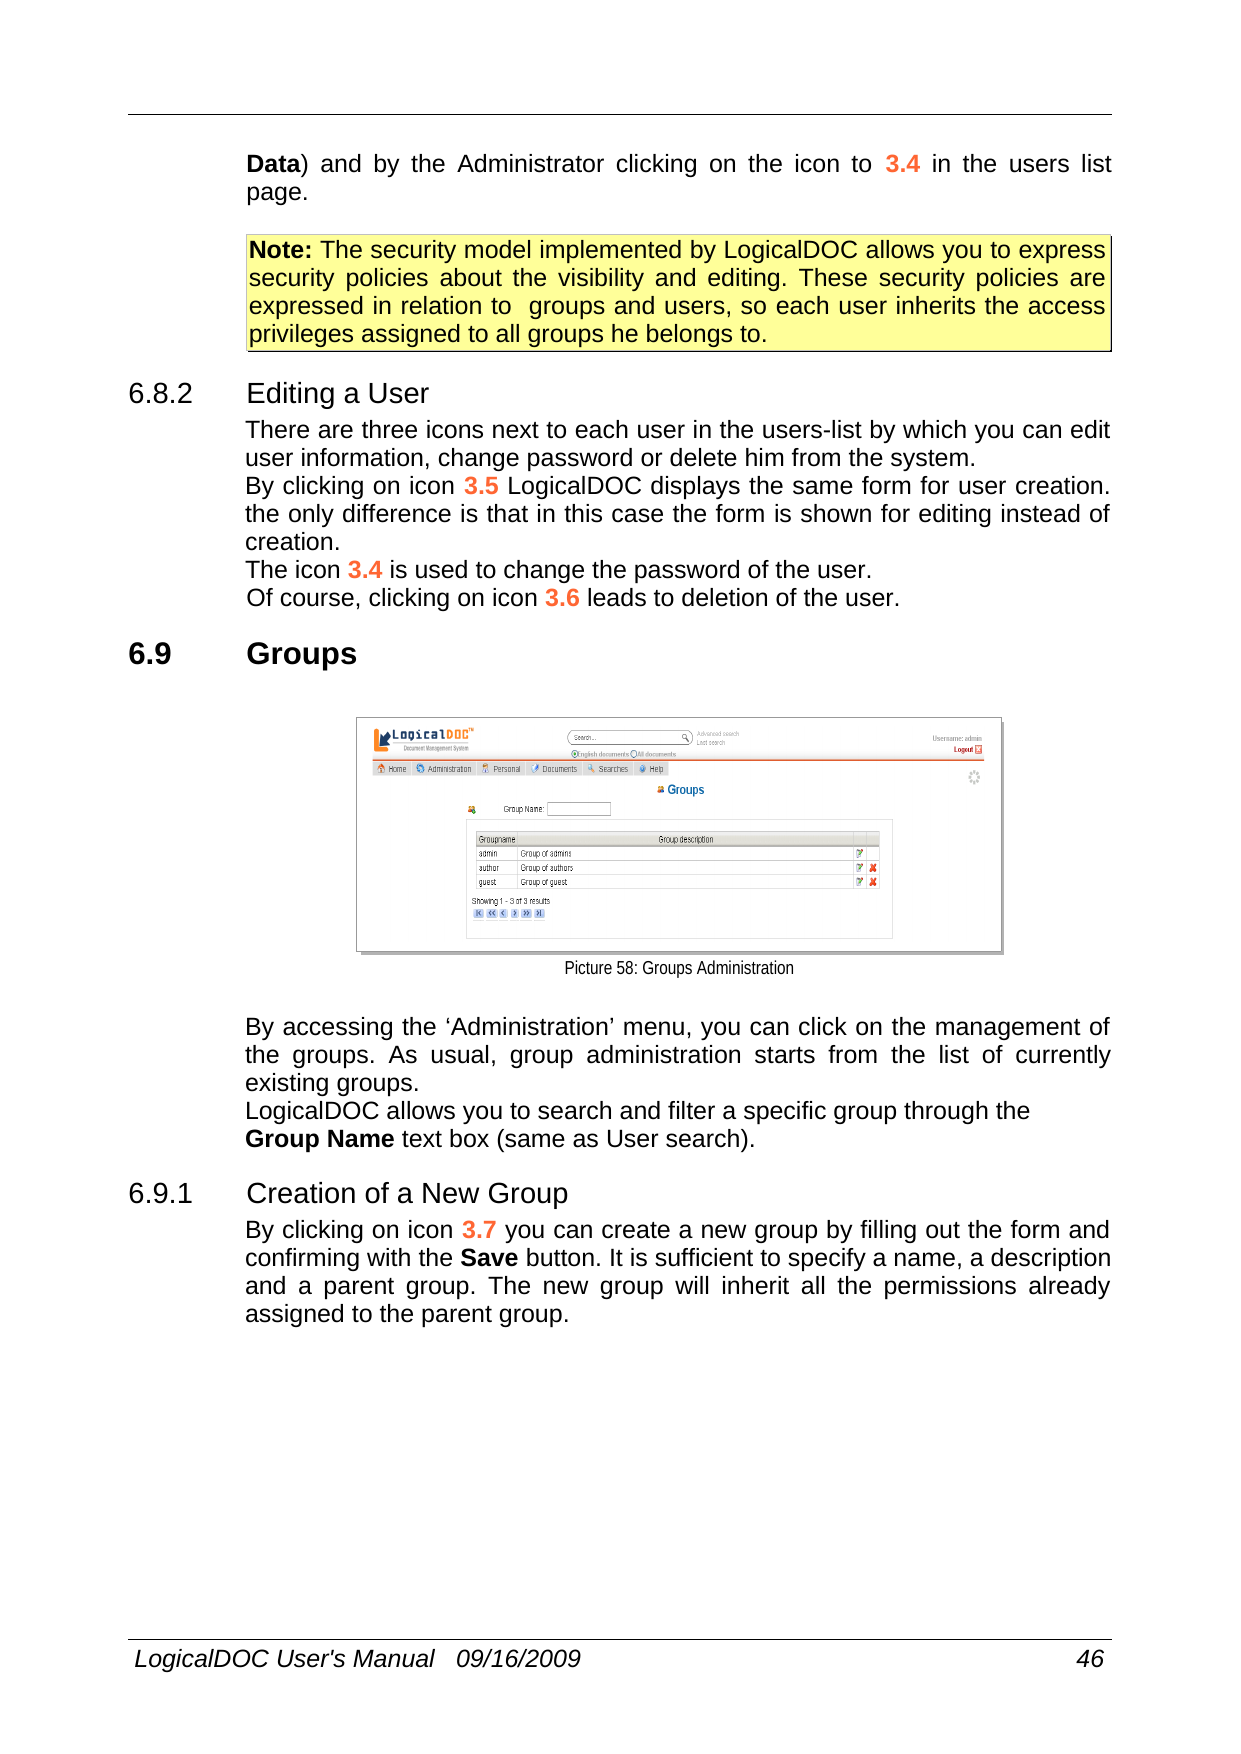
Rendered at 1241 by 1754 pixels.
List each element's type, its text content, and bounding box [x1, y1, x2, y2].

subtitle Groups [128, 636, 1112, 671]
text Group Name text box (same as User search). [245, 1124, 1112, 1152]
subtitle Creation of a New Group [128, 1177, 1112, 1210]
text LogicalDOC allows you to search and filter a specific group through the [245, 1097, 1112, 1124]
text Picture 58: Groups Administration [356, 952, 1002, 978]
picture [372, 726, 985, 942]
subtitle Editing a User [128, 377, 1112, 410]
text By clicking on icon 3.7 you can create a new group by filling out the form and confirming with the Save button. It is sufficient to specify a name, a description and a parent group. The new group will inherit all the permissions already assigned to the parent group. [245, 1216, 1112, 1328]
text Data) and by the Administrator clicking on the icon to 3.4 in the users list page. [246, 150, 1112, 206]
text By accessing the ‘Administration’ menu, you can click on the management of the groups. As usual, group administration starts from the list of currently existing groups. [245, 677, 1112, 1097]
text Note: The security model implemented by LogicalDOC allows you to express security policies about the visibility and editing. These security policies are expressed in relation to groups and users, so each user inherits the access privileges assigned to all groups he belongs to. [247, 235, 1110, 350]
text By clicking on icon 3.5 LogicalDOC displays the same form for user creation. the only difference is that in this case the form is shown for editing instead of creation. [245, 472, 1112, 556]
text The icon 3.4 is used to change the password of the user. [245, 556, 1112, 583]
text Of course, clicking on icon 3.6 leads to deletion of the user. [246, 583, 1112, 611]
text There are three icons next to each user in the users-list by which you can edit user information, change password or delete him from the system. [245, 416, 1112, 472]
